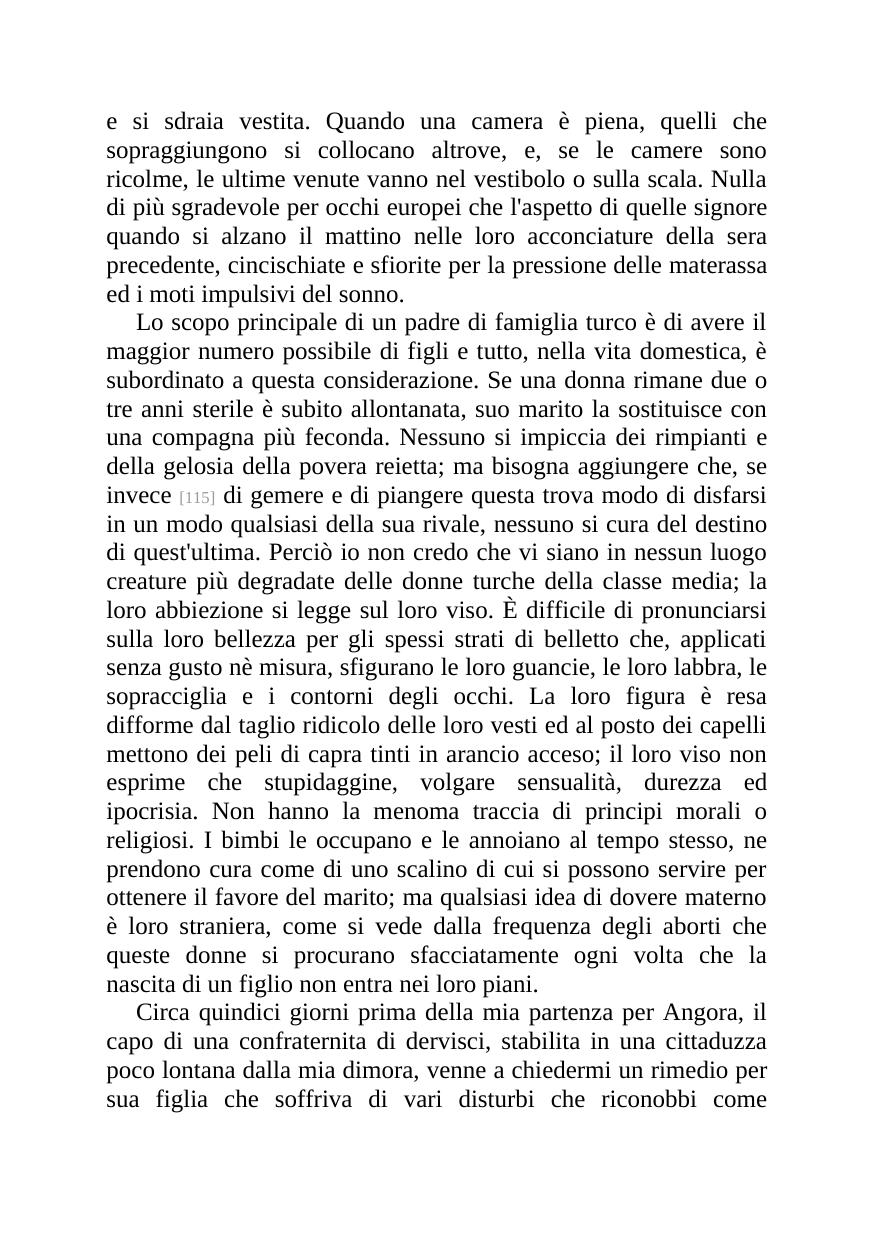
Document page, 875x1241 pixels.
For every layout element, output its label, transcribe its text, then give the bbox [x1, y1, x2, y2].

text Circa quindici giorni prima della mia partenza per Angora, il capo di una confraternita di dervisci, stabilita in una cittaduzza poco lontana dalla mia dimora, venne a chiedermi un rimedio per sua figlia che soffriva di vari disturbi che riconobbi come [106, 997, 768, 1112]
text Lo scopo principale di un padre di famiglia turco è di avere il maggior numero possibile di figli e tutto, nella vita domestica, è subordinato a questa considerazione. Se una donna rimane due o tre anni sterile è subito allontanata, suo marito la sostituisce con una compagna più feconda. Nessuno si impiccia dei rimpianti e della gelosia della povera reietta; ma bisogna aggiungere che, se invece [115] di gemere e di piangere questa trova modo di disfarsi in un modo qualsiasi della sua rivale, nessuno si cura del destino di quest'ultima. Perciò io non credo che vi siano in nessun luogo creature più degradate delle donne turche della classe media; la loro abbiezione si legge sul loro viso. È difficile di pronunciarsi sulla loro bellezza per gli spessi strati di belletto che, applicati senza gusto nè misura, sfigurano le loro guancie, le loro labbra, le sopracciglia e i contorni degli occhi. La loro figura è resa difforme dal taglio ridicolo delle loro vesti ed al posto dei capelli mettono dei peli di capra tinti in arancio acceso; il loro viso non esprime che stupidaggine, volgare sensualità, durezza ed ipocrisia. Non hanno la menoma traccia di principi morali o religiosi. I bimbi le occupano e le annoiano al tempo stesso, ne prendono cura come di uno scalino di cui si possono servire per ottenere il favore del marito; ma qualsiasi idea di dovere materno è loro straniera, come si vede dalla frequenza degli aborti che queste donne si procurano sfacciatamente ogni volta che la nascita di un figlio non entra nei loro piani. [106, 307, 768, 997]
text e si sdraia vestita. Quando una camera è piena, quelli che sopraggiungono si collocano altrove, e, se le camere sono ricolme, le ultime venute vanno nel vestibolo o sulla scala. Nulla di più sgradevole per occhi europei che l'aspetto di quelle signore quando si alzano il mattino nelle loro acconciature della sera precedente, cincischiate e sfiorite per la pressione delle materassa ed i moti impulsivi del sonno. [106, 106, 768, 307]
